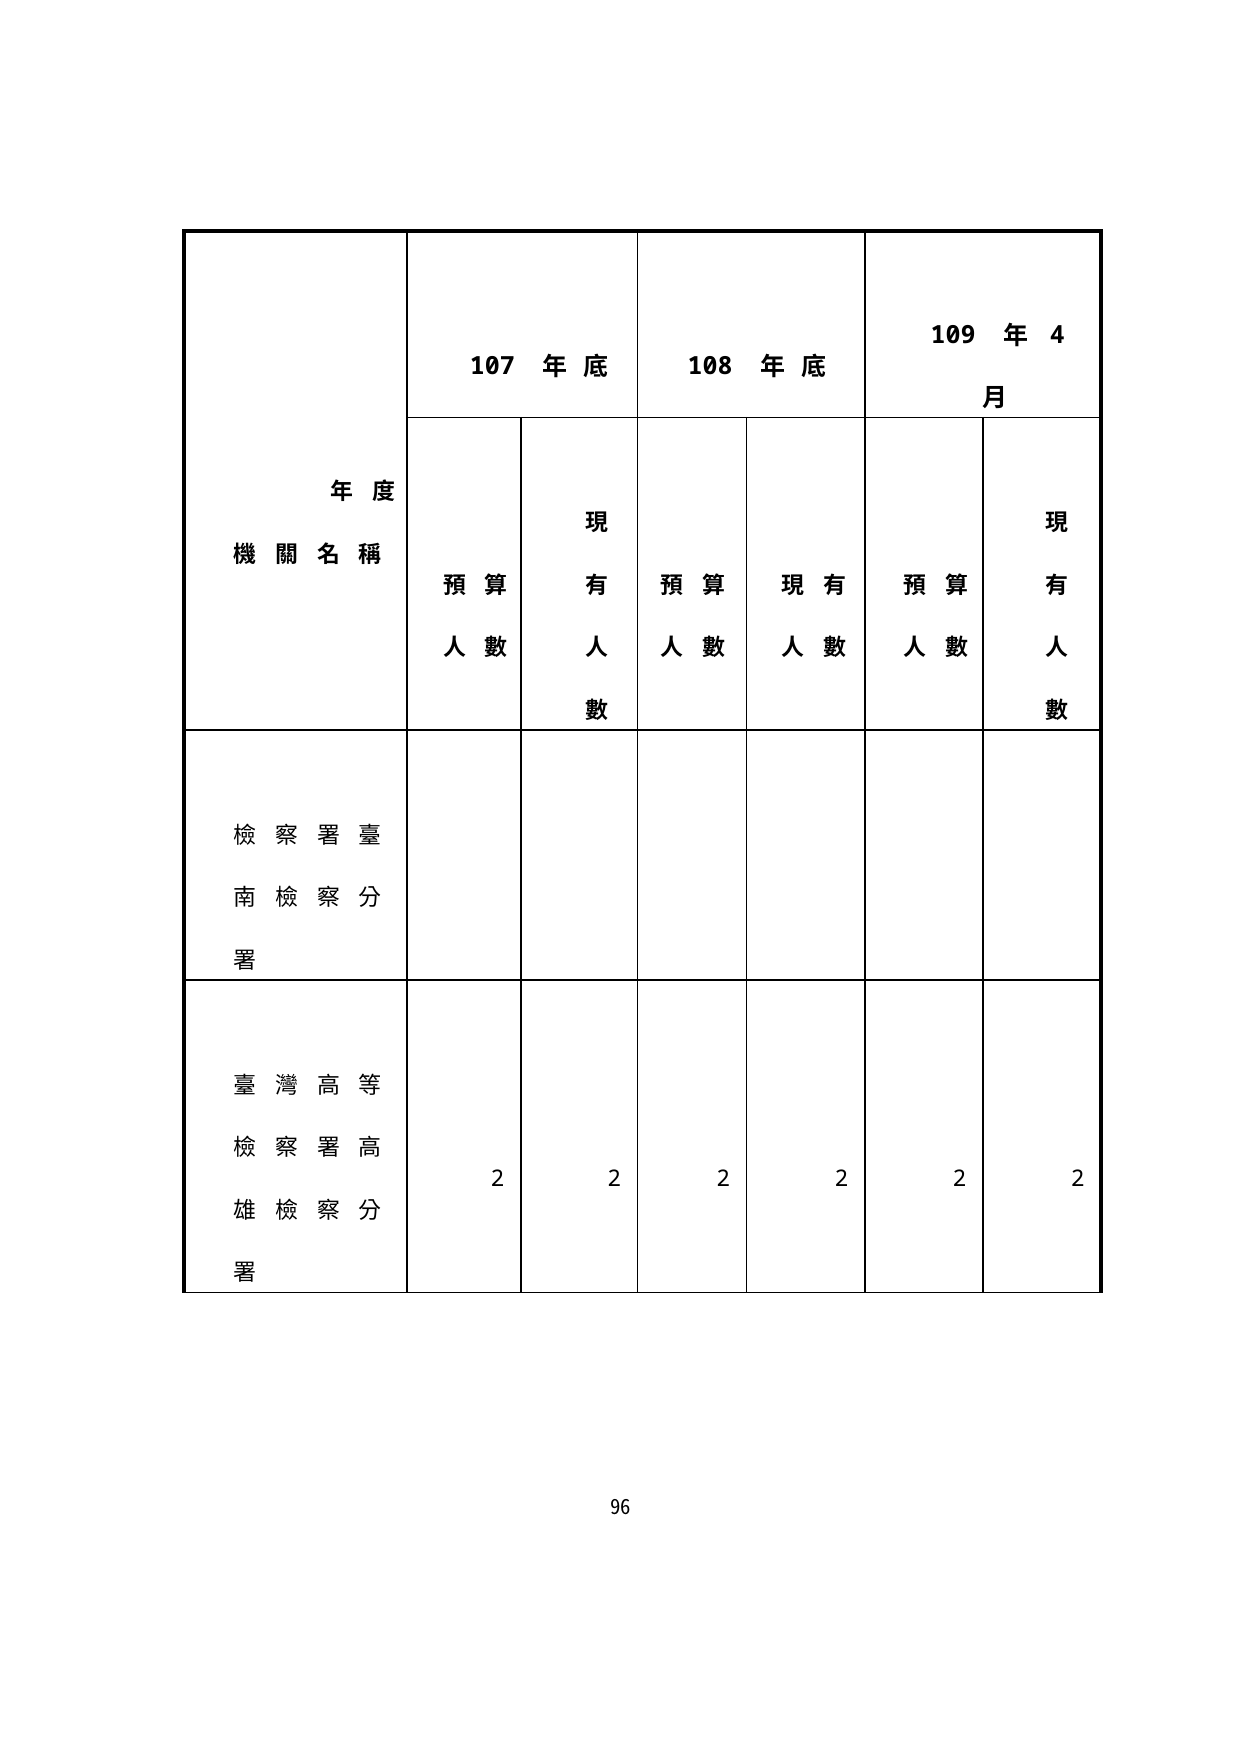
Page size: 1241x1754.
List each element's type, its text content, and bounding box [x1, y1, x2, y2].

table_cell 2 [638, 981, 746, 1292]
table_header 108年底 [638, 233, 864, 417]
table_cell [747, 731, 864, 979]
table_cell [522, 731, 637, 979]
table_cell [866, 731, 982, 979]
table_header 107年底 [408, 233, 637, 417]
table_header 109年4月 [866, 233, 1099, 417]
table_header 年度 機關名稱 [186, 233, 406, 729]
table_cell 臺灣高等檢察署高雄檢察分署 [186, 981, 406, 1292]
table_cell 現有人數 [522, 418, 637, 729]
table_cell [984, 731, 1099, 979]
table_cell 2 [747, 981, 864, 1292]
table_cell 現有人數 [984, 418, 1099, 729]
table_cell 2 [984, 981, 1099, 1292]
table_cell 2 [522, 981, 637, 1292]
table_cell 預算人數 [866, 418, 982, 729]
table_cell 2 [866, 981, 982, 1292]
table_cell 現有人數 [747, 418, 864, 729]
table_cell 2 [408, 981, 520, 1292]
table_cell [408, 731, 520, 979]
table_cell 預算人數 [408, 418, 520, 729]
table_cell [638, 731, 746, 979]
table_cell 預算人數 [638, 418, 746, 729]
table_cell 檢察署臺南檢察分署 [186, 731, 406, 979]
